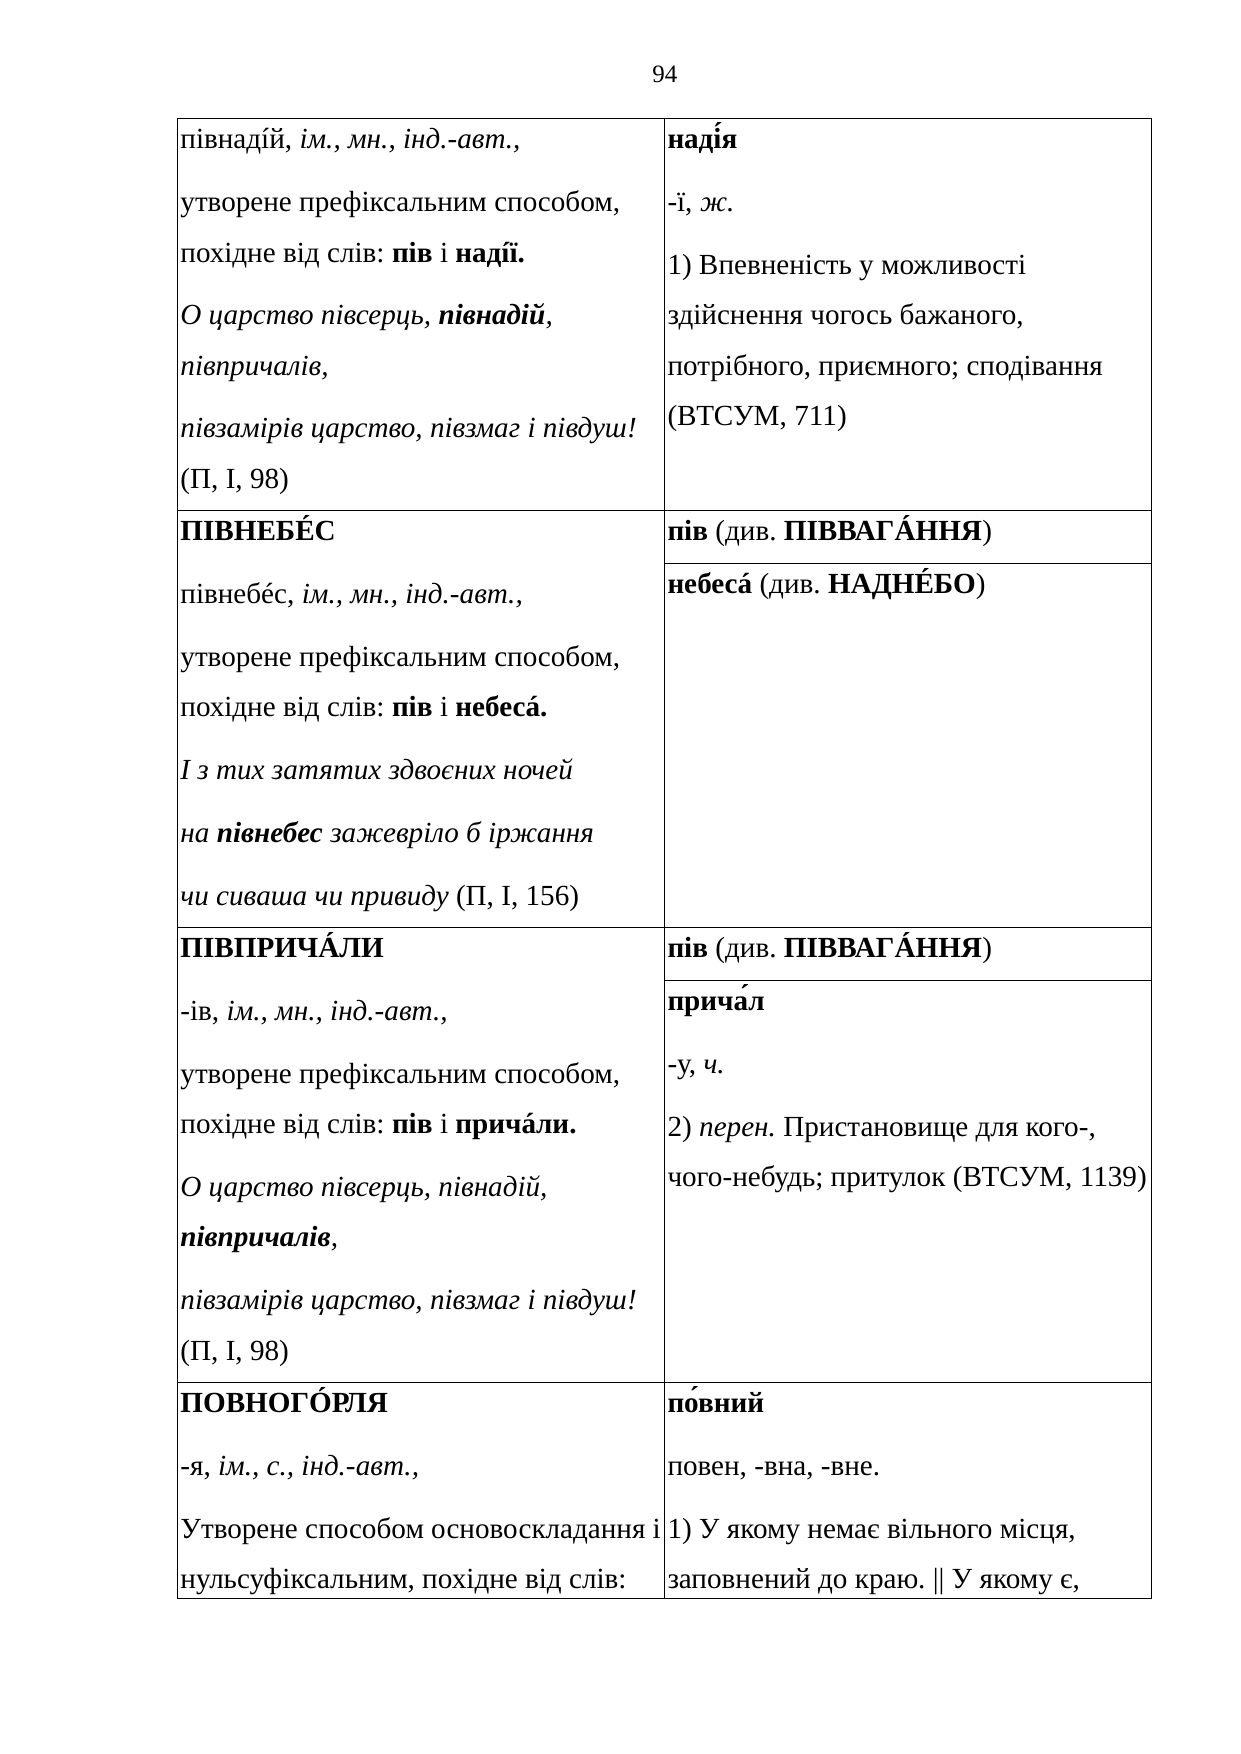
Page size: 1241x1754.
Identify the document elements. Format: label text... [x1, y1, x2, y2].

table_cell прича́л -у, ч. 2) перен. Пристановище для кого-, чого-небудь; притулок (ВТСУМ, 1139) [665, 981, 1151, 1382]
table_cell небесá (див. НАДНÉБО) [665, 564, 1151, 927]
table_cell ПОВНОГÓРЛЯ -я, ім., с., інд.-авт., Утворене способом основоскладання і нульсуфіксальним, похідне від слів: [178, 1383, 664, 1598]
table_cell ПІВНЕБÉС півнебéс, ім., мн., інд.-авт., утворене префіксальним способом, похідне від слів: пів і небесá. І з тих затятих здвоєних ночей на півнебес зажевріло б іржання чи сиваша чи привиду (П, І, 156) [178, 511, 664, 927]
table_cell пів (див. ПІВВАГÁННЯ) [665, 511, 1151, 563]
table_cell півнадíй, ім., мн., інд.-авт., утворене префіксальним способом, похідне від слів: пів і надíї. О царство півсерць, півнадій, півпричалів, півзамірів царство, півзмаг і півдуш! (П, І, 98) [178, 119, 664, 510]
table_cell пів (див. ПІВВАГÁННЯ) [665, 928, 1151, 979]
table_cell по́вний повен, -вна, -вне. 1) У якому немає вільного місця, заповнений до краю. || У якому є, [665, 1383, 1151, 1598]
table_cell наді́я -ї, ж. 1) Впевненість у можливості здійснення чогось бажаного, потрібного, приємного; сподівання (ВТСУМ, 711) [665, 119, 1151, 510]
table_cell ПІВПРИЧÁЛИ -ів, ім., мн., інд.-авт., утворене префіксальним способом, похідне від слів: пів і причáли. О царство півсерць, півнадій, півпричалів, півзамірів царство, півзмаг і півдуш! (П, І, 98) [178, 928, 664, 1382]
